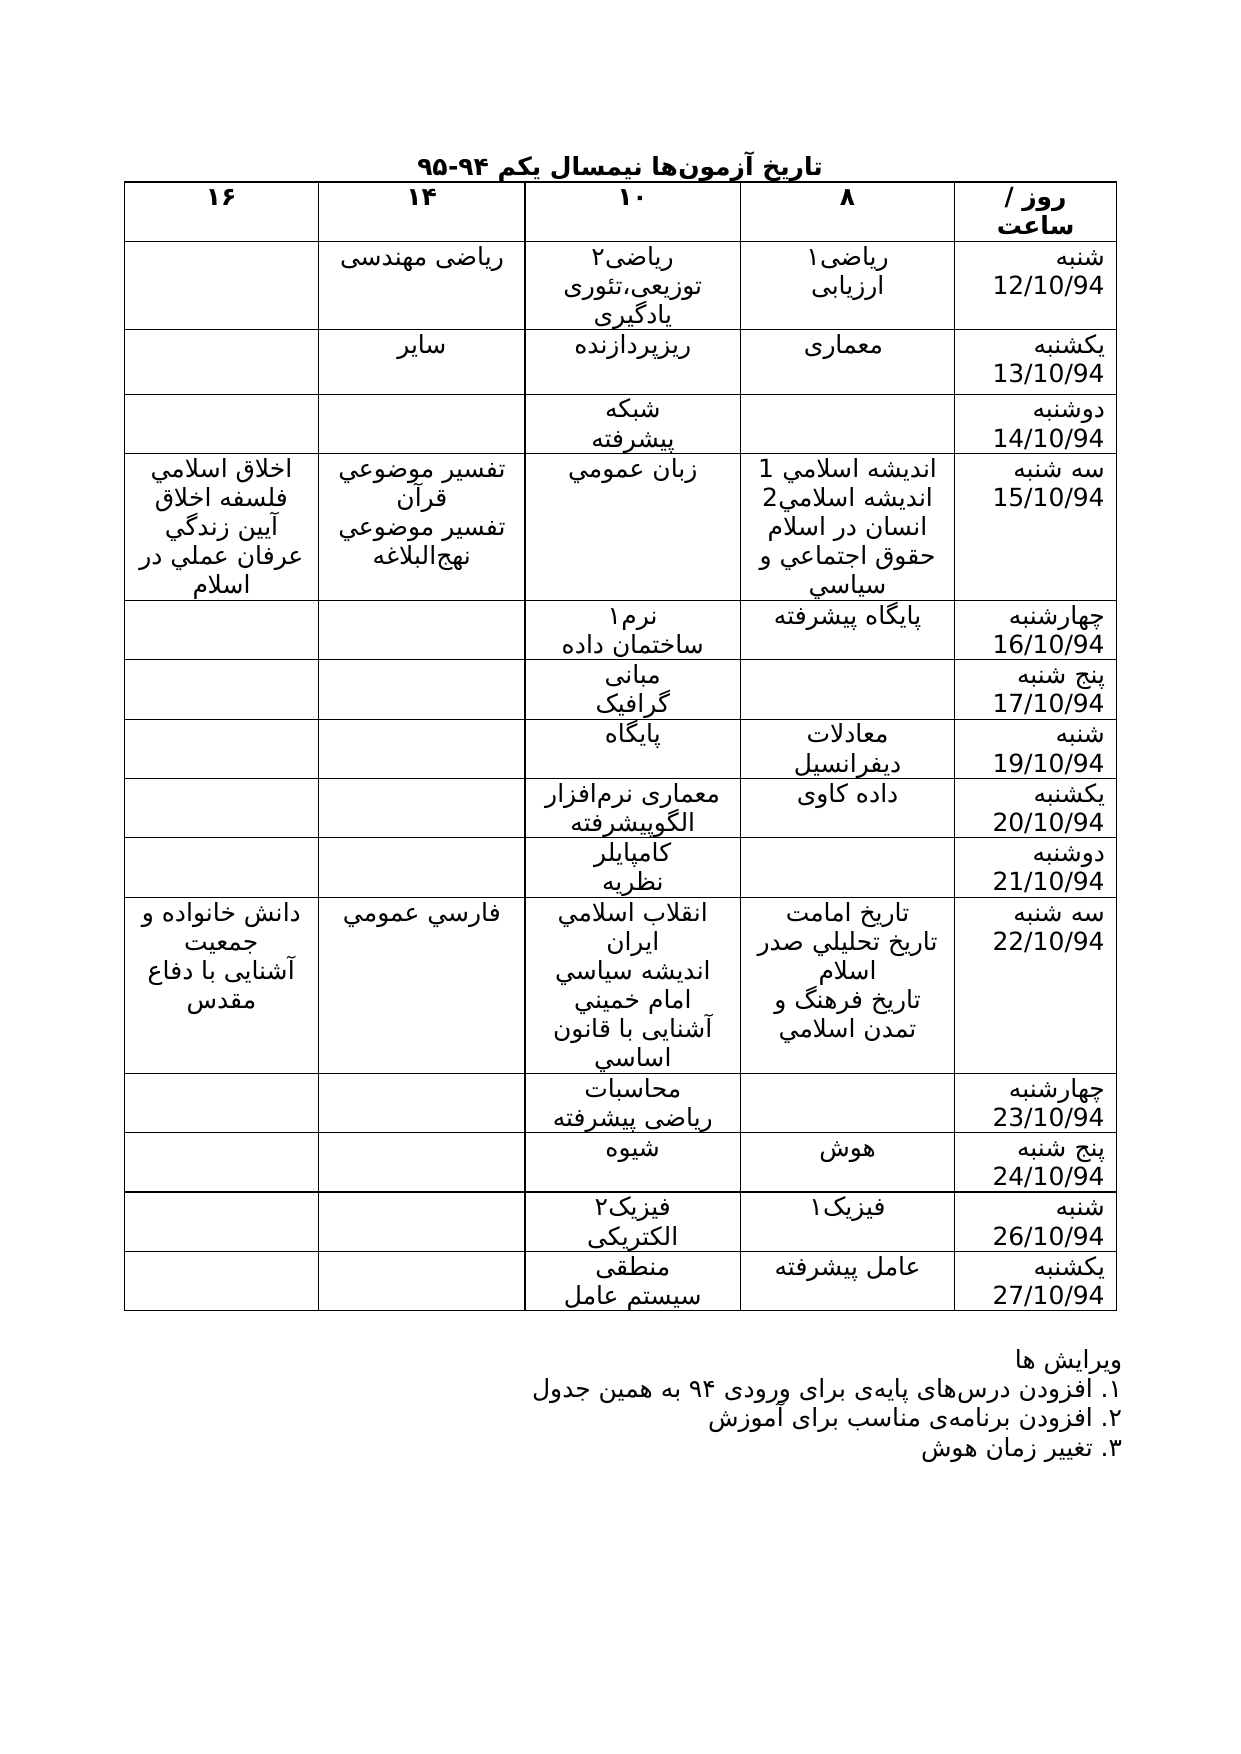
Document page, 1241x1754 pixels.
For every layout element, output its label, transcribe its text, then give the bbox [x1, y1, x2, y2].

table_cell چهارشنبه 23/10/94 [955, 1074, 1116, 1132]
table_cell [125, 242, 318, 329]
table_cell پنج شنبه 24/10/94 [955, 1133, 1116, 1191]
table_cell [319, 1133, 524, 1191]
table_cell منطقی سیستم عامل [526, 1252, 740, 1310]
table_cell [319, 1193, 524, 1251]
table_cell [125, 720, 318, 778]
table_cell ریاضی۱ ارزیابی [741, 242, 954, 329]
table_cell [741, 838, 954, 897]
table_cell شبکه پیشرفته [526, 395, 740, 453]
table_cell [125, 660, 318, 718]
table_cell یکشنبه 13/10/94 [955, 330, 1116, 393]
table_cell [319, 601, 524, 659]
table_cell [125, 1193, 318, 1251]
table_cell سه شنبه 15/10/94 [955, 454, 1116, 600]
table_cell [741, 395, 954, 453]
table_cell ریاضی۲ توزیعی،تئوری یادگیری [526, 242, 740, 329]
table_cell معماری نرم‌افزار الگوپیشرفته [526, 779, 740, 837]
table_cell [319, 720, 524, 778]
table_cell یکشنبه 20/10/94 [955, 779, 1116, 837]
table_cell [125, 1252, 318, 1310]
table_cell فیزیک۱ [741, 1193, 954, 1251]
table_cell داده کاوی [741, 779, 954, 837]
table_cell [319, 660, 524, 718]
table_cell [741, 1074, 954, 1132]
table_cell انديشه اسلامي 1 انديشه اسلامي2 انسان در اسلام حقوق اجتماعي و سياسي [741, 454, 954, 600]
table_header ۱۴ [319, 183, 524, 241]
table_cell فارسي عمومي [319, 898, 524, 1073]
text ۲. افزودن برنامه‌ی مناسب برای آموزش [118, 1404, 1122, 1433]
table_cell [125, 779, 318, 837]
table_cell [125, 601, 318, 659]
table_cell نرم۱ ساختمان داده [526, 601, 740, 659]
text ویرایش ها [118, 1345, 1122, 1374]
table_header روز / ساعت [955, 183, 1116, 241]
table_header ۱۶ [125, 183, 318, 241]
table_header ۸ [741, 183, 954, 241]
table_cell سه شنبه 22/10/94 [955, 898, 1116, 1073]
table_cell دانش خانواده و جمعیت آشنایی با دفاع مقدس [125, 898, 318, 1073]
table_cell دوشنبه 21/10/94 [955, 838, 1116, 897]
table_cell دوشنبه 14/10/94 [955, 395, 1116, 453]
table_cell محاسبات ریاضی پیشرفته [526, 1074, 740, 1132]
text تاریخ آزمون‌ها نیمسال یکم ۹۴-۹۵ [118, 152, 1122, 181]
table_cell فیزیک۲ الکتریکی [526, 1193, 740, 1251]
table_cell شنبه 19/10/94 [955, 720, 1116, 778]
table_cell معماری [741, 330, 954, 393]
table_cell [125, 395, 318, 453]
text ۱. افزودن درس‌های پایه‌ی برای ورودی ۹۴ به همین جدول [118, 1374, 1122, 1404]
table_cell چهارشنبه 16/10/94 [955, 601, 1116, 659]
table_cell ریاضی مهندسی [319, 242, 524, 329]
table_cell کامپایلر نظریه [526, 838, 740, 897]
table_cell [319, 395, 524, 453]
table_cell [319, 1252, 524, 1310]
table_cell انقلاب اسلامي ايران انديشه سياسي امام خميني آشنایی با قانون اساسي [526, 898, 740, 1073]
table_cell عامل پیشرفته [741, 1252, 954, 1310]
table_cell ریزپردازنده [526, 330, 740, 393]
table_cell پایگاه [526, 720, 740, 778]
table_cell پایگاه پیشرفته [741, 601, 954, 659]
table_cell اخلاق اسلامي فلسفه اخلاق آيين زندگي عرفان عملي در اسلام [125, 454, 318, 600]
table_cell زبان عمومي [526, 454, 740, 600]
table_cell معادلات دیفرانسیل [741, 720, 954, 778]
table_cell تفسير موضوعي قرآن تفسير موضوعي نهج‌البلاغه [319, 454, 524, 600]
table_cell هوش [741, 1133, 954, 1191]
table_cell سایر [319, 330, 524, 393]
table_cell [319, 779, 524, 837]
table_header ۱۰ [526, 183, 740, 241]
table_cell [125, 838, 318, 897]
table_cell [125, 1133, 318, 1191]
table_cell یکشنبه 27/10/94 [955, 1252, 1116, 1310]
text ۳. تغییر زمان هوش [118, 1433, 1122, 1462]
table_cell [125, 1074, 318, 1132]
table_cell پنج شنبه 17/10/94 [955, 660, 1116, 718]
table_cell [319, 838, 524, 897]
table_cell [741, 660, 954, 718]
table_cell [319, 1074, 524, 1132]
table_cell شیوه [526, 1133, 740, 1191]
table_cell [125, 330, 318, 393]
table_cell تاريخ امامت تاريخ تحليلي صدر اسلام تاريخ فرهنگ و تمدن اسلامي [741, 898, 954, 1073]
table_cell شنبه 26/10/94 [955, 1193, 1116, 1251]
table_cell مبانی گرافیک [526, 660, 740, 718]
table_cell شنبه 12/10/94 [955, 242, 1116, 329]
